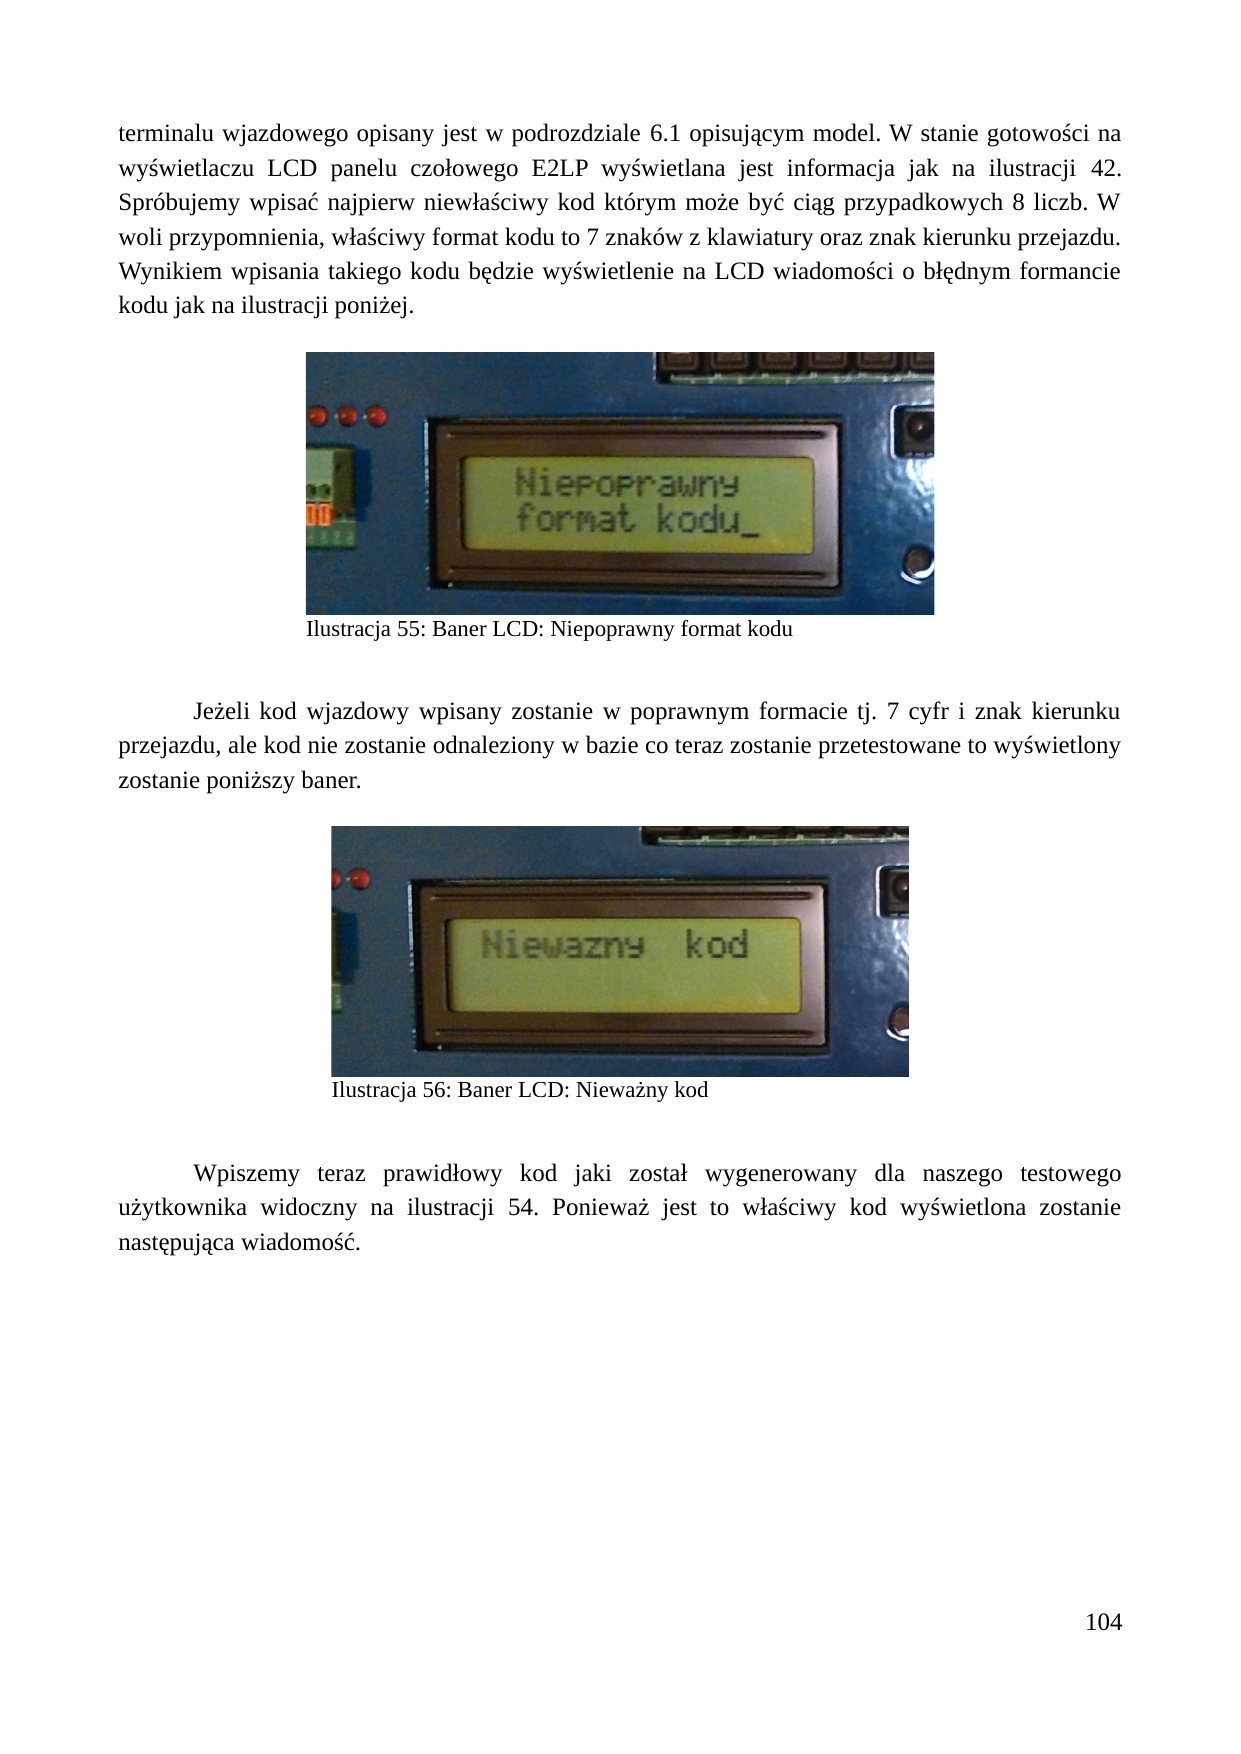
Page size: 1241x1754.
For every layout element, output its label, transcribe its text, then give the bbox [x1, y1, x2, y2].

picture [305, 352, 935, 615]
text Ilustracja 56: Baner LCD: Nieważny kod [331, 1077, 909, 1103]
text Wpiszemy teraz prawidłowy kod jaki został wygenerowany dla naszego testowego użytkownika widoczny na ilustracji 54. Ponieważ jest to właściwy kod wyświetlona zostanie następująca wiadomość. [118, 1158, 1122, 1255]
picture [331, 826, 909, 1077]
text Ilustracja 55: Baner LCD: Niepoprawny format kodu [306, 615, 934, 641]
text terminalu wjazdowego opisany jest w podrozdziale 6.1 opisującym model. W stanie gotowości na wyświetlaczu LCD panelu czołowego E2LP wyświetlana jest informacja jak na ilustracji 42. Spróbujemy wpisać najpierw niewłaściwy kod którym może być ciąg przypadkowych 8 liczb. W woli przypomnienia, właściwy format kodu to 7 znaków z klawiatury oraz znak kierunku przejazdu. Wynikiem wpisania takiego kodu będzie wyświetlenie na LCD wiadomości o błędnym formancie kodu jak na ilustracji poniżej. [118, 118, 1122, 319]
text Jeżeli kod wjazdowy wpisany zostanie w poprawnym formacie tj. 7 cyfr i znak kierunku przejazdu, ale kod nie zostanie odnaleziony w bazie co teraz zostanie przetestowane to wyświetlony zostanie poniższy baner. [118, 696, 1122, 793]
